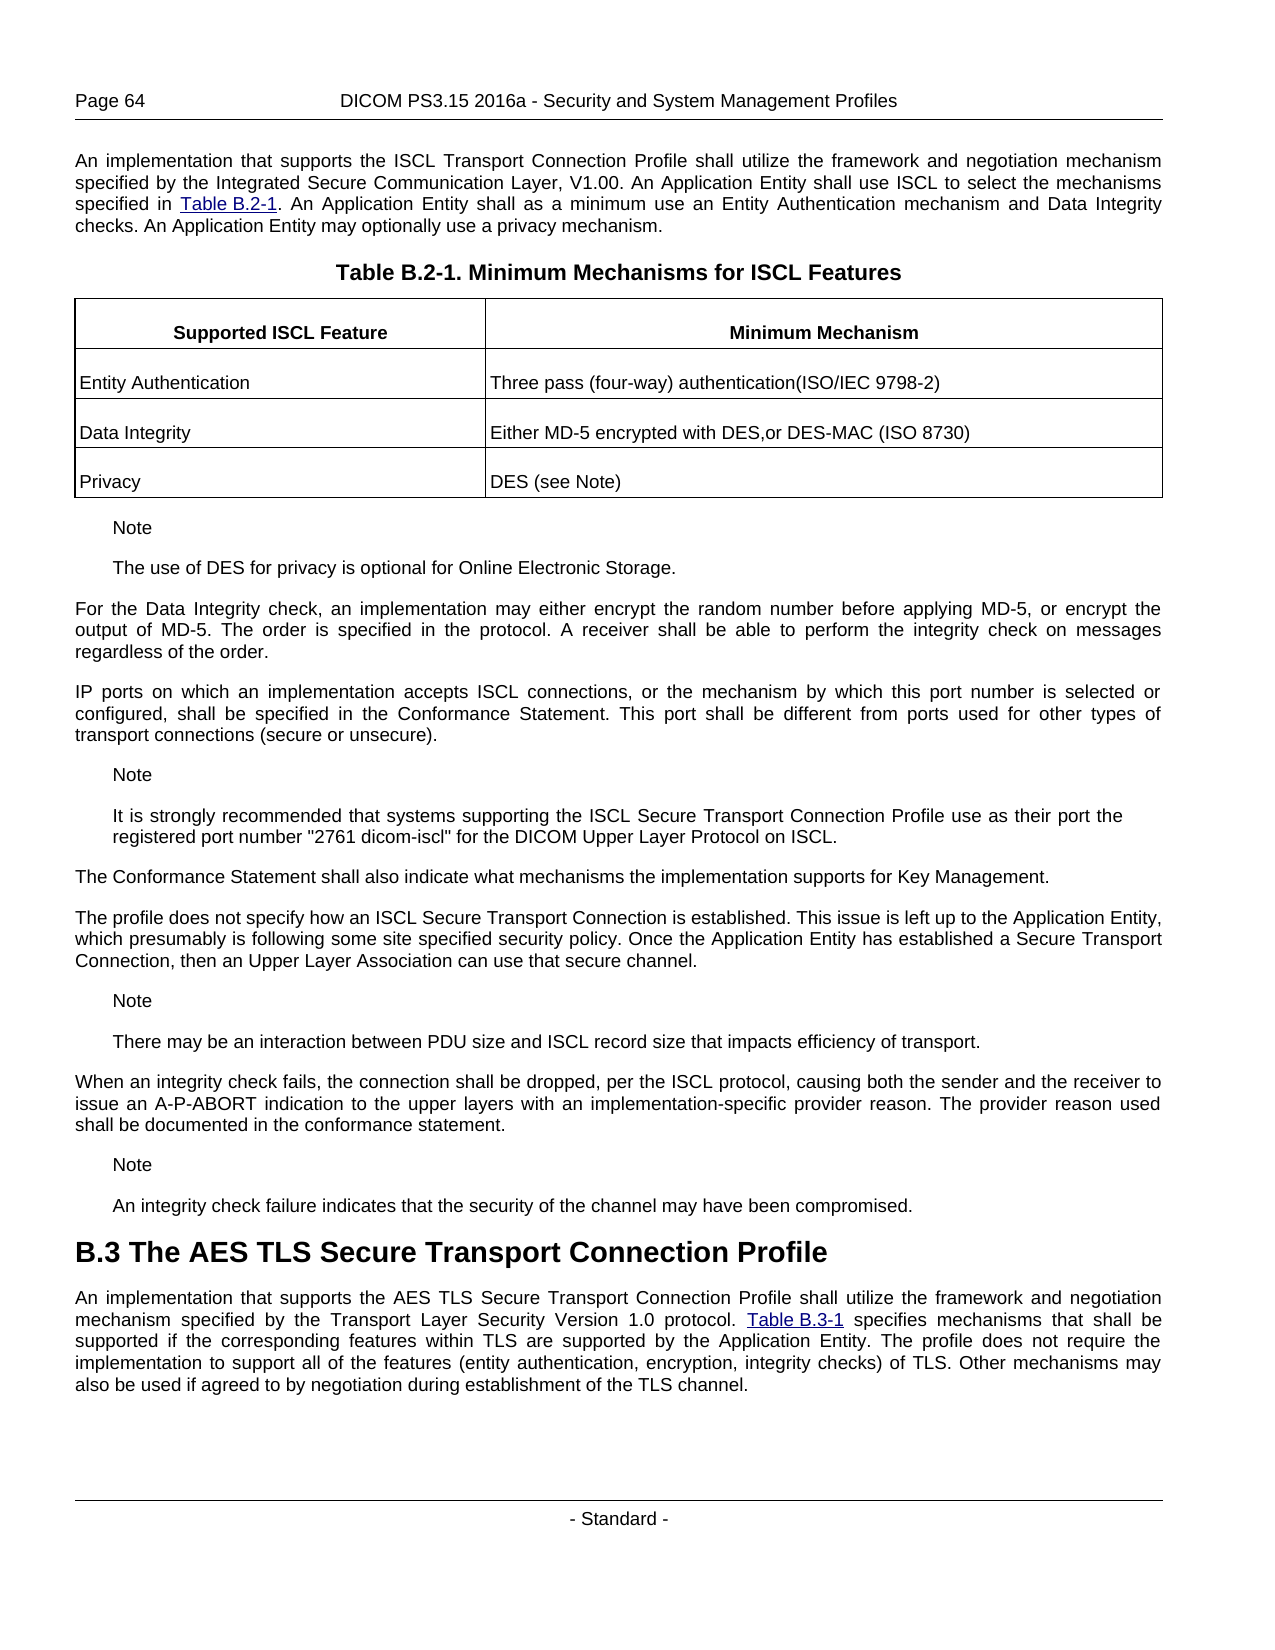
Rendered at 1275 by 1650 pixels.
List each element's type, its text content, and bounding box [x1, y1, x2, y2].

text There may be an interaction between PDU size and ISCL record size that impacts efficiency of transport. [112, 1030, 1125, 1052]
text The profile does not specify how an ISCL Secure Transport Connection is established. This issue is left up to the Application Entity, which presumably is following some site specified security policy. Once the Application Entity has established a Secure Transport Connection, then an Upper Layer Association can use that secure channel. [75, 907, 1162, 971]
text When an integrity check fails, the connection shall be dropped, per the ISCL protocol, causing both the sender and the receiver to issue an A-P-ABORT indication to the upper layers with an implementation-specific provider reason. The provider reason used shall be documented in the conformance statement. [75, 1071, 1162, 1135]
table_header Supported ISCL Feature [76, 299, 485, 348]
text An implementation that supports the AES TLS Secure Transport Connection Profile shall utilize the framework and negotiation mechanism specified by the Transport Layer Security Version 1.0 protocol. Table B.3-1 specifies mechanisms that shall be supported if the corresponding features within TLS are supported by the Application Entity. The profile does not require the implementation to support all of the features (entity authentication, encryption, integrity checks) of TLS. Other mechanisms may also be used if agreed to by negotiation during establishment of the TLS channel. [75, 1287, 1162, 1395]
text An implementation that supports the ISCL Transport Connection Profile shall utilize the framework and negotiation mechanism specified by the Integrated Secure Communication Layer, V1.00. An Application Entity shall use ISCL to select the mechanisms specified in Table B.2-1. An Application Entity shall as a minimum use an Entity Authentication mechanism and Data Integrity checks. An Application Entity may optionally use a privacy mechanism. [75, 150, 1162, 236]
table_cell Either MD-5 encrypted with DES,or DES-MAC (ISO 8730) [486, 399, 1162, 447]
table_cell Privacy [76, 448, 485, 497]
text An integrity check failure indicates that the security of the channel may have been compromised. [112, 1194, 1125, 1216]
text The Conformance Statement shall also indicate what mechanisms the implementation supports for Key Management. [75, 866, 1162, 888]
table_cell Entity Authentication [76, 349, 485, 397]
text Note [112, 1154, 1125, 1176]
table_cell Data Integrity [76, 399, 485, 447]
text The use of DES for privacy is optional for Online Electronic Storage. [112, 557, 1125, 578]
text Table B.2-1. Minimum Mechanisms for ISCL Features [75, 259, 1162, 284]
table_header Minimum Mechanism [486, 299, 1162, 348]
text Note [112, 764, 1125, 786]
text Note [112, 517, 1125, 538]
text It is strongly recommended that systems supporting the ISCL Secure Transport Connection Profile use as their port the registered port number "2761 dicom-iscl" for the DICOM Upper Layer Protocol on ISCL. [112, 804, 1125, 848]
table_cell DES (see Note) [486, 448, 1162, 497]
text IP ports on which an implementation accepts ISCL connections, or the mechanism by which this port number is selected or configured, shall be specified in the Conformance Statement. This port shall be different from ports used for other types of transport connections (secure or unsecure). [75, 681, 1162, 745]
text For the Data Integrity check, an implementation may either encrypt the random number before applying MD-5, or encrypt the output of MD-5. The order is specified in the protocol. A receiver shall be able to perform the integrity check on messages regardless of the order. [75, 597, 1162, 662]
text B.3 The AES TLS Secure Transport Connection Profile [75, 1235, 1162, 1268]
table_cell Three pass (four-way) authentication(ISO/IEC 9798-2) [486, 349, 1162, 397]
text Note [112, 990, 1125, 1012]
